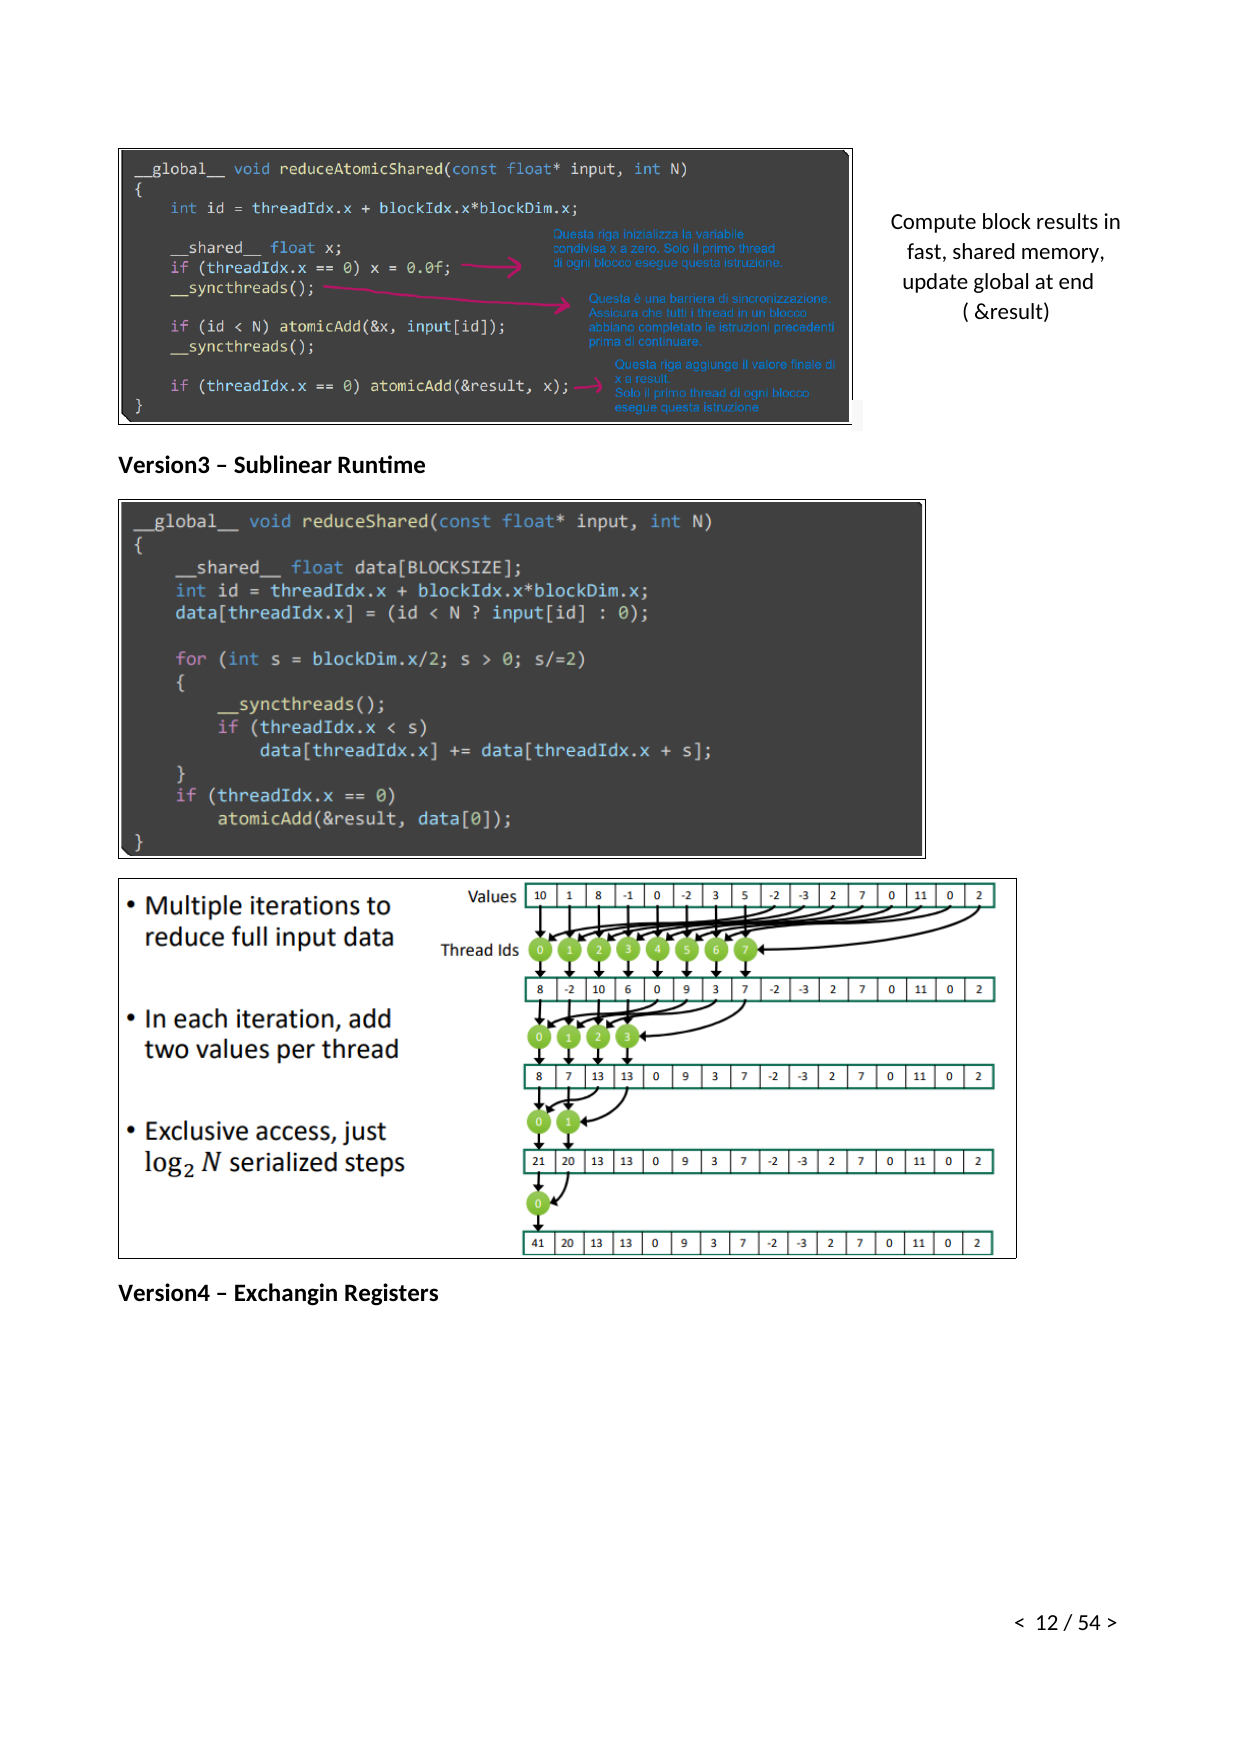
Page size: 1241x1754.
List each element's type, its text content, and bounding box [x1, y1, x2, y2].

text Version3 – Sublinear Runtime [118, 449, 1122, 480]
text Version4 – Exchangin Registers [118, 1277, 1122, 1308]
picture [121, 150, 849, 422]
picture [121, 880, 1013, 1256]
picture [121, 502, 923, 856]
